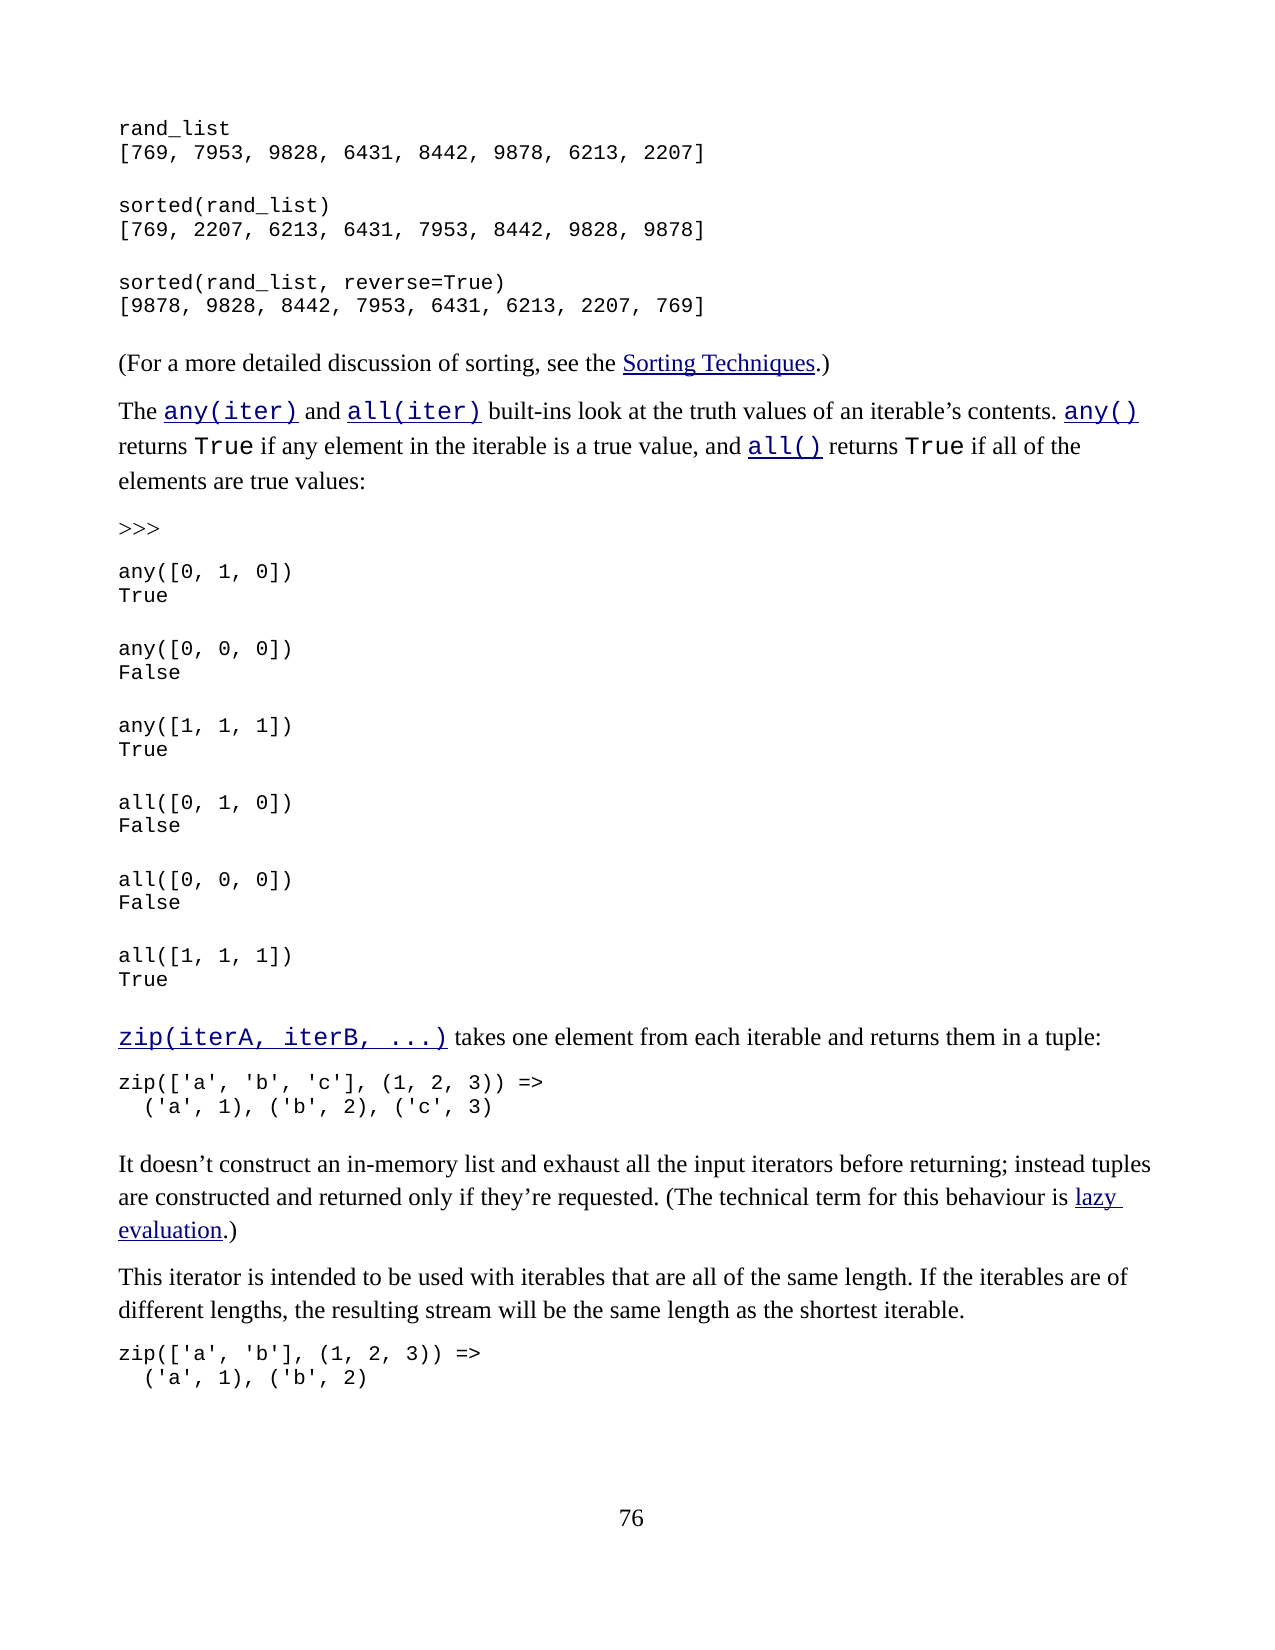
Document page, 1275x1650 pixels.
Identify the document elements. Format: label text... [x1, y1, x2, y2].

text rand_list [118, 118, 1157, 142]
text This iterator is intended to be used with iterables that are all of the same length. If the iterables are of different lengths, the resulting stream will be the same length as the shortest iterable. [118, 1262, 1157, 1324]
text ('a', 1), ('b', 2), ('c', 3) [118, 1096, 1157, 1119]
text >>> [118, 514, 1157, 543]
text any([1, 1, 1]) [118, 715, 1157, 739]
text True [118, 739, 1157, 762]
text The any(iter) and all(iter) built-ins look at the truth values of an iterable’s contents. any() returns True if any element in the iterable is a true value, and all() returns True if all of the elements are true values: [118, 396, 1157, 495]
text [9878, 9828, 8442, 7953, 6431, 6213, 2207, 769] [118, 295, 1157, 319]
text zip(['a', 'b'], (1, 2, 3)) => [118, 1343, 1157, 1367]
text True [118, 585, 1157, 609]
text sorted(rand_list) [118, 195, 1157, 218]
text all([0, 1, 0]) [118, 792, 1157, 815]
text zip(iterA, iterB, ...) takes one element from each iterable and returns them in a tuple: [118, 1022, 1157, 1053]
text (For a more detailed discussion of sorting, see the Sorting Techniques.) [118, 348, 1157, 377]
text any([0, 1, 0]) [118, 561, 1157, 585]
text False [118, 892, 1157, 916]
text any([0, 0, 0]) [118, 638, 1157, 662]
text [769, 2207, 6213, 6431, 7953, 8442, 9828, 9878] [118, 218, 1157, 242]
text all([1, 1, 1]) [118, 945, 1157, 969]
text sorted(rand_list, reverse=True) [118, 272, 1157, 295]
text [769, 7953, 9828, 6431, 8442, 9878, 6213, 2207] [118, 142, 1157, 165]
text False [118, 815, 1157, 839]
text ('a', 1), ('b', 2) [118, 1367, 1157, 1390]
text zip(['a', 'b', 'c'], (1, 2, 3)) => [118, 1072, 1157, 1096]
text True [118, 969, 1157, 993]
text False [118, 662, 1157, 686]
text all([0, 0, 0]) [118, 868, 1157, 892]
text It doesn’t construct an in-memory list and exhaust all the input iterators before returning; instead tuples are constructed and returned only if they’re requested. (The technical term for this behaviour is lazy evaluation.) [118, 1149, 1157, 1244]
